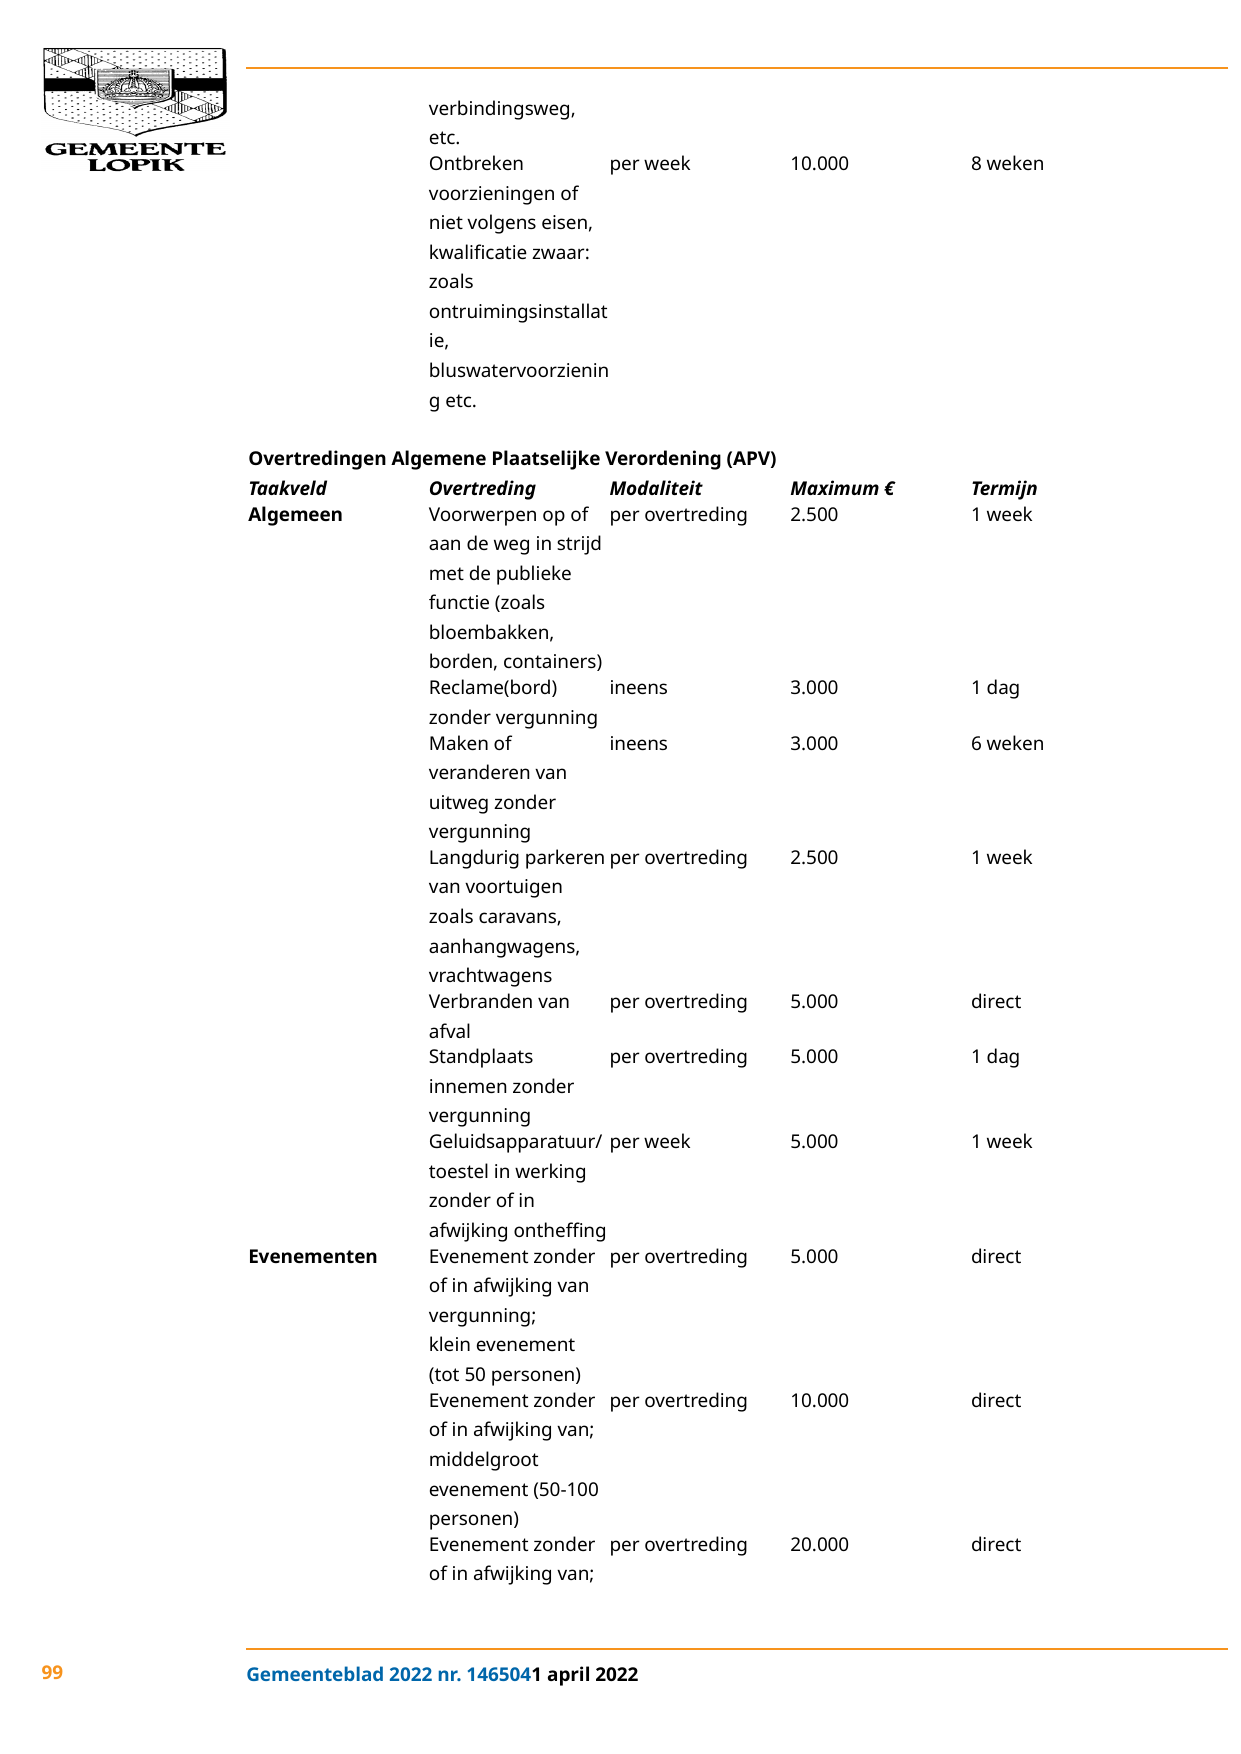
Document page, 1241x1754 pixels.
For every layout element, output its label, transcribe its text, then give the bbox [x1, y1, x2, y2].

table_cell Evenement zonder of in afwijking van; middelgroot evenement (50-100 personen) [429, 1387, 609, 1531]
picture [41, 47, 231, 172]
table_header Maximum € [790, 475, 971, 501]
table_cell Standplaats innemen zonder vergunning [429, 1044, 609, 1128]
table_cell Evenement zonder of in afwijking van; [429, 1531, 609, 1586]
table_cell [790, 95, 971, 150]
table_cell 1 week [971, 1129, 1152, 1243]
table_cell [248, 730, 429, 844]
table_cell 5.000 [790, 1044, 971, 1128]
table_cell direct [971, 1531, 1152, 1586]
table_cell 10.000 [790, 150, 971, 412]
table_cell 20.000 [790, 1531, 971, 1586]
table_cell Geluidsapparatuur/ toestel in werking zonder of in afwijking ontheffing [429, 1129, 609, 1243]
table_cell direct [971, 1243, 1152, 1387]
table_cell ineens [609, 674, 790, 730]
table_cell Evenement zonder of in afwijking van vergunning; klein evenement (tot 50 personen) [429, 1243, 609, 1387]
table_cell [248, 1531, 429, 1586]
table_cell 10.000 [790, 1387, 971, 1531]
table_cell per overtreding [609, 988, 790, 1043]
table_cell [248, 844, 429, 988]
table_cell per week [609, 150, 790, 412]
table_cell Maken of veranderen van uitweg zonder vergunning [429, 730, 609, 844]
table_cell per overtreding [609, 1387, 790, 1531]
table_cell 1 week [971, 501, 1152, 674]
table_cell [248, 1044, 429, 1128]
table_cell Verbranden van afval [429, 988, 609, 1043]
table_cell Ontbreken voorzieningen of niet volgens eisen, kwalificatie zwaar: zoals ontruimingsinstallatie, bluswatervoorziening etc. [429, 150, 609, 412]
table_cell [248, 988, 429, 1043]
table_cell 5.000 [790, 1243, 971, 1387]
table_cell 3.000 [790, 730, 971, 844]
text Overtredingen Algemene Plaatselijke Verordening (APV) [248, 445, 1152, 471]
table_cell verbindingsweg, etc. [429, 95, 609, 150]
table_cell direct [971, 1387, 1152, 1531]
table_cell [609, 95, 790, 150]
table_cell [248, 674, 429, 730]
table_header Modaliteit [609, 475, 790, 501]
table_cell 1 dag [971, 1044, 1152, 1128]
table_cell [248, 1387, 429, 1531]
table_cell 2.500 [790, 844, 971, 988]
table_cell 6 weken [971, 730, 1152, 844]
table_header Termijn [971, 475, 1152, 501]
table_cell per overtreding [609, 1243, 790, 1387]
table_cell Voorwerpen op of aan de weg in strijd met de publieke functie (zoals bloembakken, borden, containers) [429, 501, 609, 674]
table_cell 1 week [971, 844, 1152, 988]
table_cell per overtreding [609, 1531, 790, 1586]
table_cell direct [971, 988, 1152, 1043]
table_header Taakveld [248, 475, 429, 501]
table_cell 8 weken [971, 150, 1152, 412]
table_cell [248, 150, 429, 412]
table_cell Reclame(bord) zonder vergunning [429, 674, 609, 730]
table_cell 5.000 [790, 1129, 971, 1243]
table_cell [971, 95, 1152, 150]
table_cell [248, 95, 429, 150]
table_cell Algemeen [248, 501, 429, 674]
table_cell per week [609, 1129, 790, 1243]
table_cell 1 dag [971, 674, 1152, 730]
table_cell 5.000 [790, 988, 971, 1043]
table_cell per overtreding [609, 1044, 790, 1128]
table_cell per overtreding [609, 501, 790, 674]
table_cell Evenementen [248, 1243, 429, 1387]
table_cell [248, 1129, 429, 1243]
table_cell per overtreding [609, 844, 790, 988]
table_cell 3.000 [790, 674, 971, 730]
table_cell Langdurig parkeren van voortuigen zoals caravans, aanhangwagens, vrachtwagens [429, 844, 609, 988]
table_header Overtreding [429, 475, 609, 501]
table_cell ineens [609, 730, 790, 844]
table_cell 2.500 [790, 501, 971, 674]
